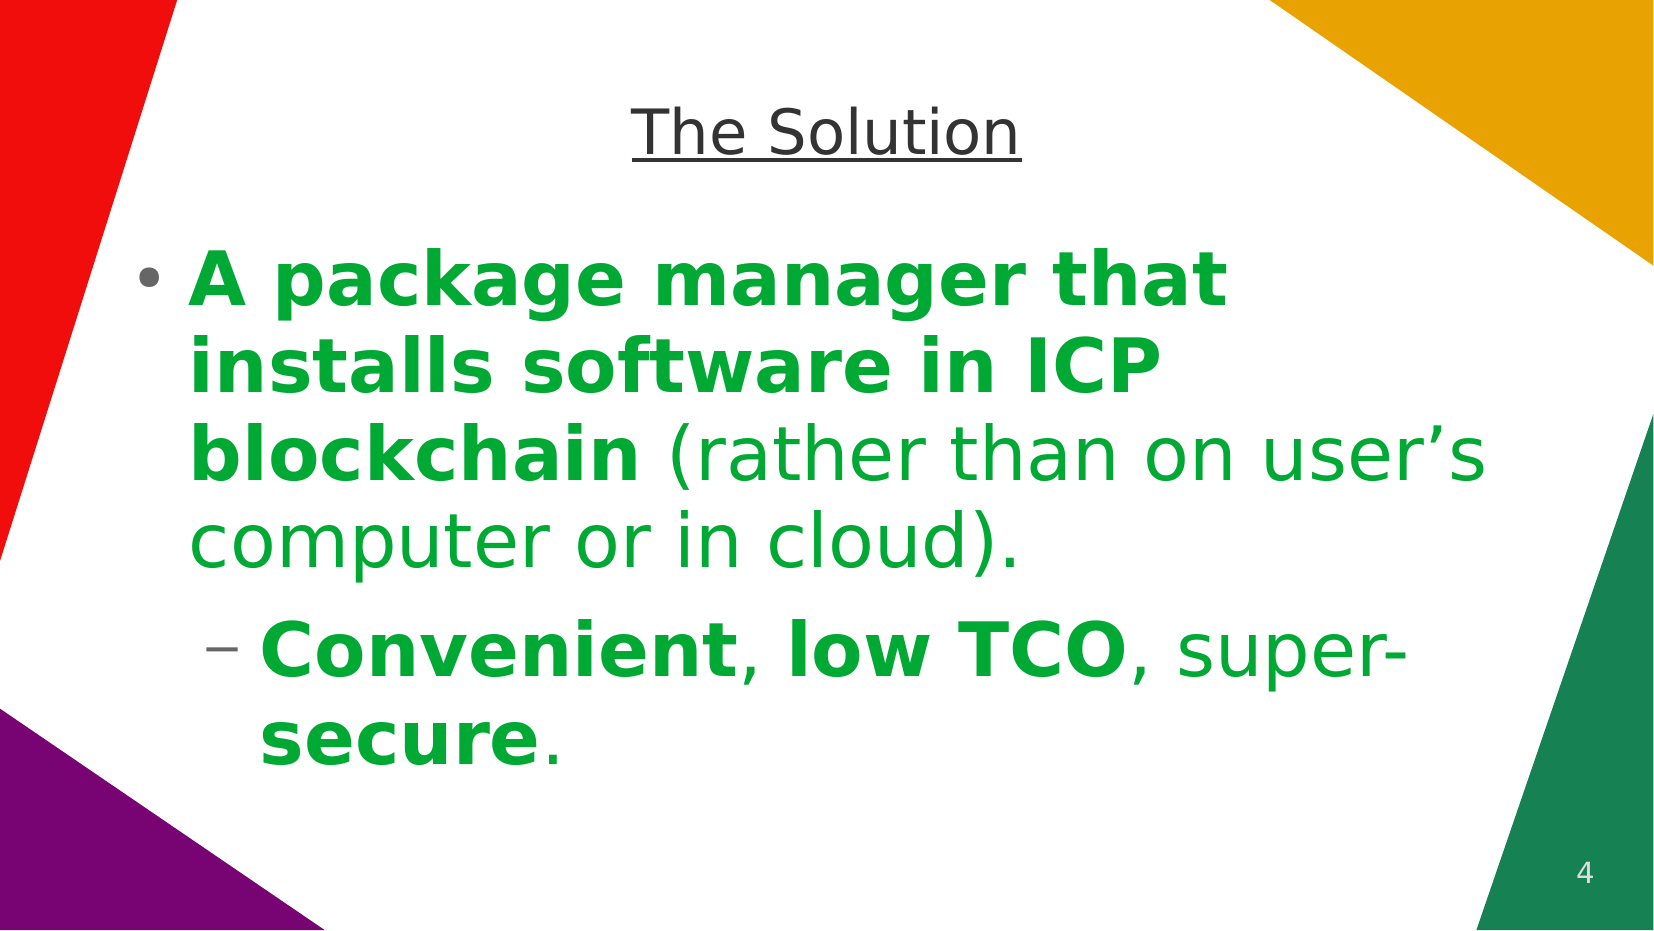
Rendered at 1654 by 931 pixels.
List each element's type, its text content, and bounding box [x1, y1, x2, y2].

list A package manager that installs software in ICP blockchain (rather than on user’s computer or in cloud). Convenient, low TCO, super-secure. [118, 236, 1536, 827]
title The Solution [118, 59, 1536, 207]
